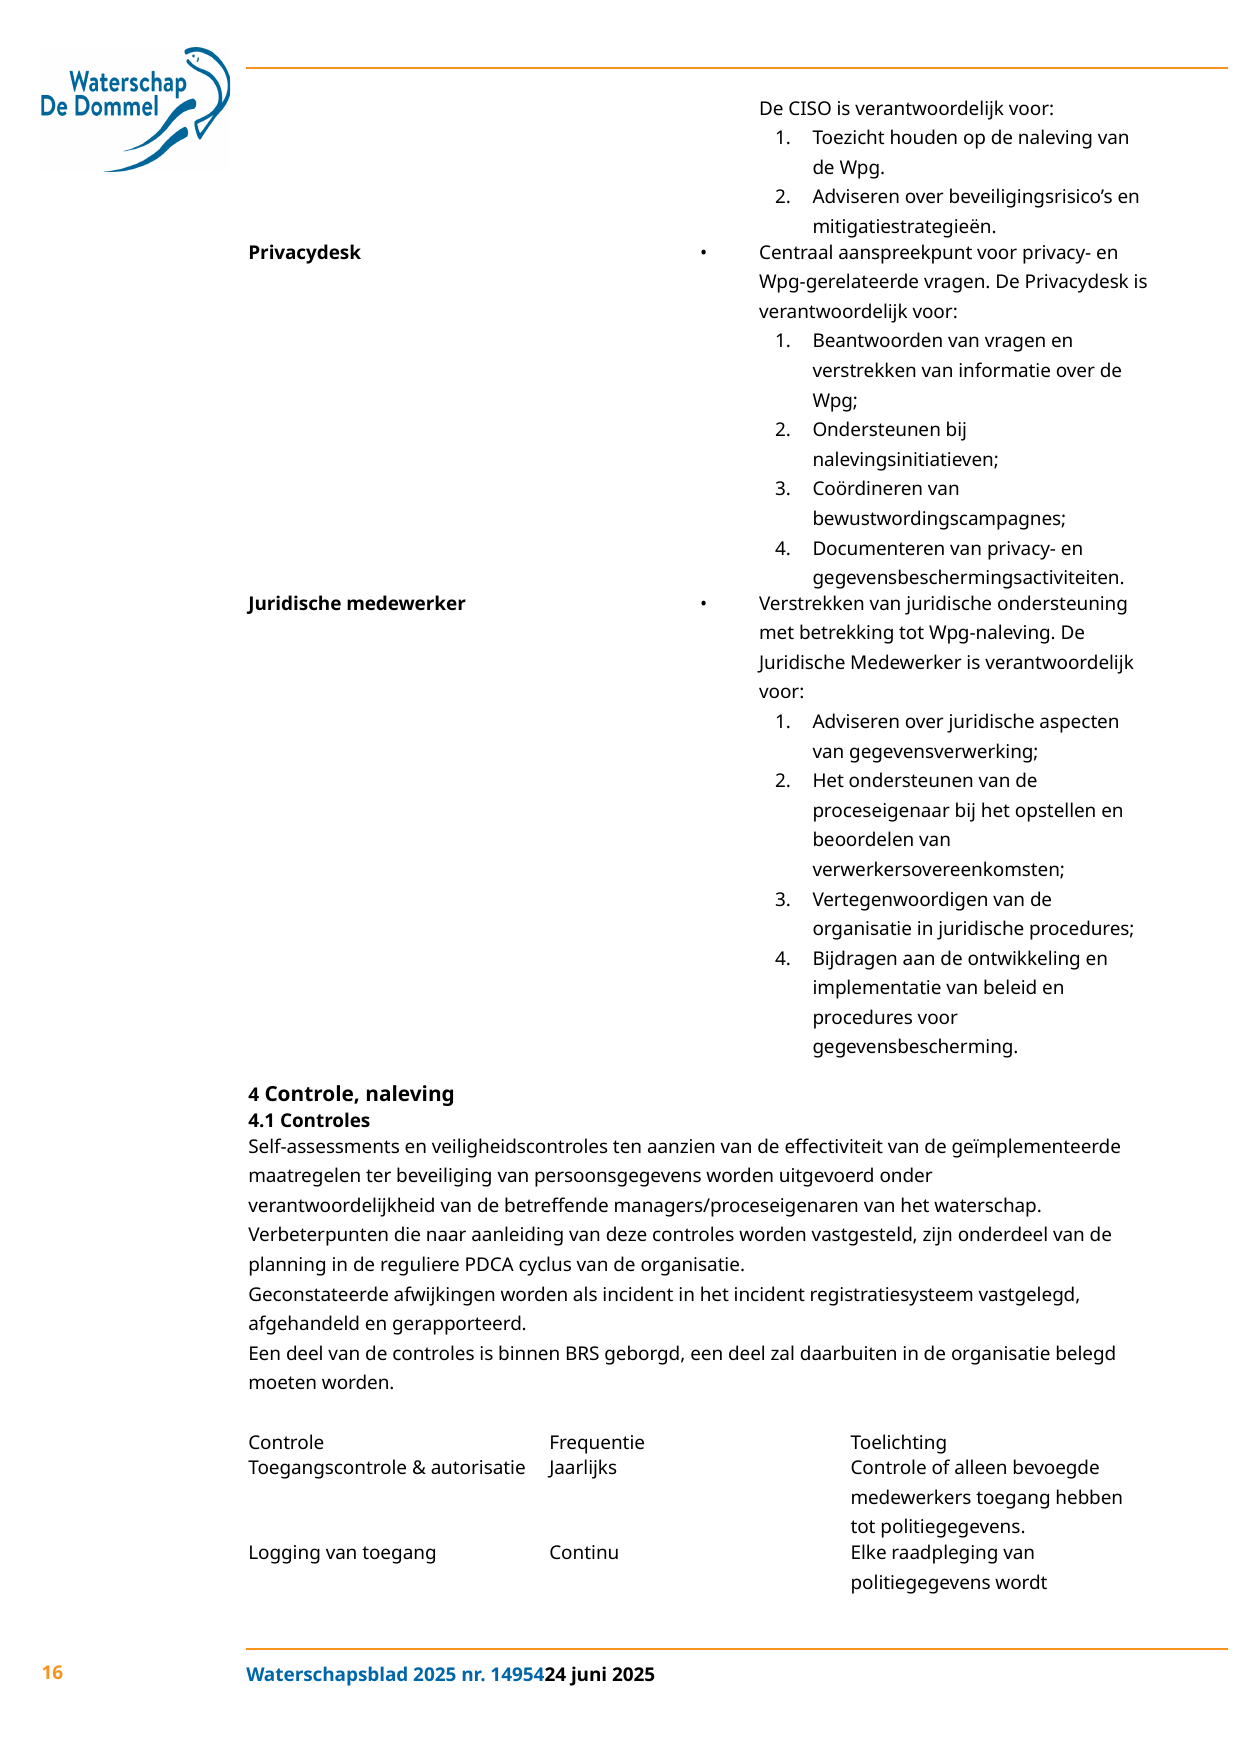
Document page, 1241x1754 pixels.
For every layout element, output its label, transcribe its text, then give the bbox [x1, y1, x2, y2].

table_header Frequentie [549, 1429, 850, 1454]
text 4.1 Controles [248, 1107, 1152, 1133]
table_cell Toegangscontrole & autorisatie [248, 1455, 549, 1539]
text verantwoordelijkheid van de betreffende managers/proceseigenaren van het waterschap. Verbeterpunten die naar aanleiding van deze controles worden vastgesteld, zijn onderdeel van de planning in de reguliere PDCA cyclus van de organisatie. [248, 1192, 1152, 1277]
picture [41, 47, 231, 172]
table_cell De CISO is verantwoordelijk voor: Toezicht houden op de naleving van de Wpg. Adviseren over beveiligingsrisico’s en mitigatiestrategieën. [700, 95, 1152, 239]
table_cell Jaarlijks [549, 1455, 850, 1539]
table_cell [248, 95, 700, 239]
table_cell Privacydesk [248, 239, 700, 590]
table_cell Centraal aanspreekpunt voor privacy- en Wpg-gerelateerde vragen. De Privacydesk is verantwoordelijk voor: Beantwoorden van vragen en verstrekken van informatie over de Wpg; Ondersteunen bij nalevingsinitiatieven; Coördineren van bewustwordingscampagnes; Documenteren van privacy- en gegevensbeschermingsactiviteiten. [700, 239, 1152, 590]
text Self-assessments en veiligheidscontroles ten aanzien van de effectiviteit van de geïmplementeerde maatregelen ter beveiliging van persoonsgegevens worden uitgevoerd onder [248, 1133, 1152, 1188]
text 4 Controle, naleving [248, 1079, 1152, 1107]
table_header Controle [248, 1429, 549, 1454]
table_cell Continu [549, 1540, 850, 1595]
table_cell Juridische medewerker [248, 590, 700, 1059]
table_cell Verstrekken van juridische ondersteuning met betrekking tot Wpg-naleving. De Juridische Medewerker is verantwoordelijk voor: Adviseren over juridische aspecten van gegevensverwerking; Het ondersteunen van de proceseigenaar bij het opstellen en beoordelen van verwerkersovereenkomsten; Vertegenwoordigen van de organisatie in juridische procedures; Bijdragen aan de ontwikkeling en implementatie van beleid en procedures voor gegevensbescherming. [700, 590, 1152, 1059]
text Geconstateerde afwijkingen worden als incident in het incident registratiesysteem vastgelegd, afgehandeld en gerapporteerd. [248, 1281, 1152, 1336]
table_cell Controle of alleen bevoegde medewerkers toegang hebben tot politiegegevens. [850, 1455, 1152, 1539]
table_cell Elke raadpleging van politiegegevens wordt [850, 1540, 1152, 1595]
table_cell Logging van toegang [248, 1540, 549, 1595]
text Een deel van de controles is binnen BRS geborgd, een deel zal daarbuiten in de organisatie belegd moeten worden. [248, 1340, 1152, 1395]
picture [204, 47, 231, 76]
picture [45, 99, 51, 111]
picture [198, 118, 210, 131]
table_header Toelichting [850, 1429, 1152, 1454]
